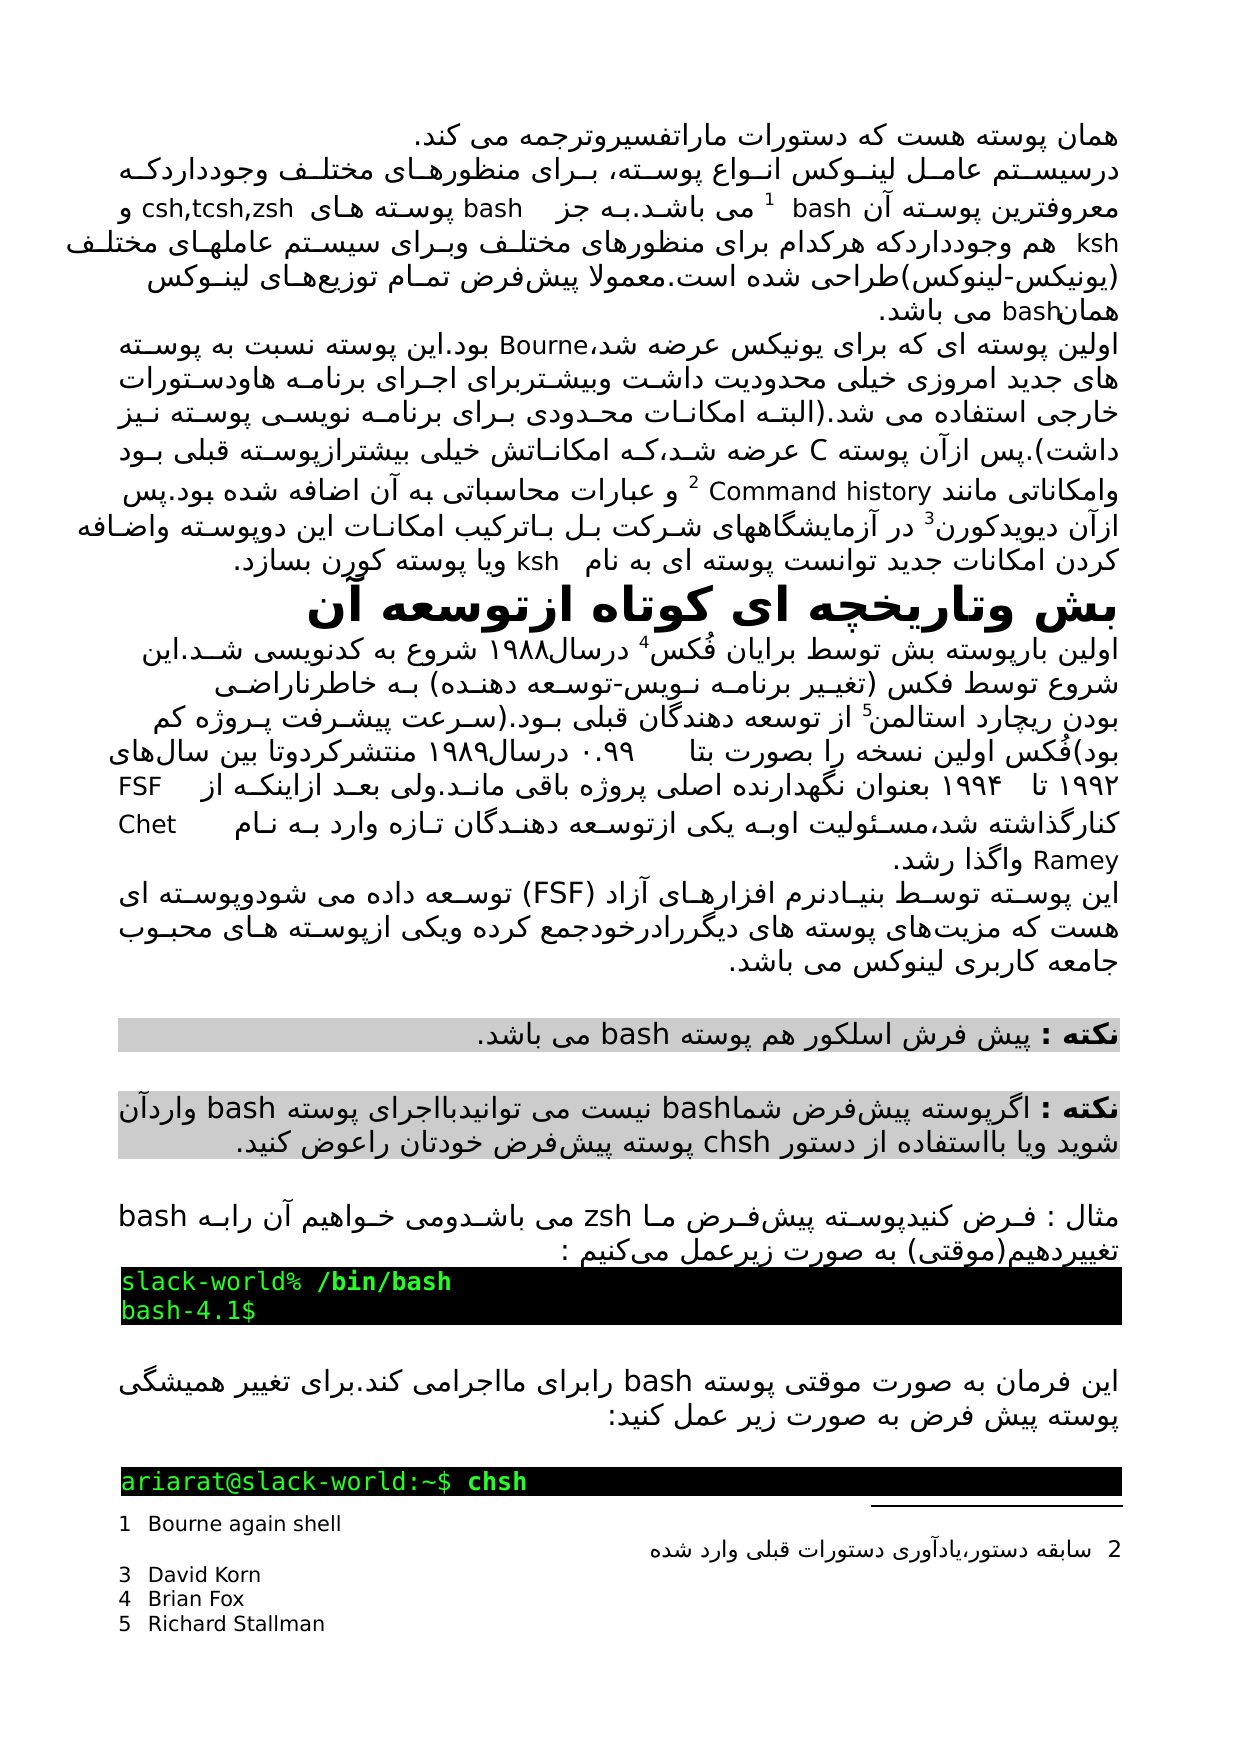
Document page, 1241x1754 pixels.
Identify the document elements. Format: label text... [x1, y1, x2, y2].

text David Korn [118, 1563, 1122, 1587]
text Bourne again shell [118, 1512, 1122, 1536]
text اولین بارپوسته بش توسط برایان فُکس درسال ۱۹۸۸ شروع به کدنویسی شد.این شروع توسط فکس (تغییر برنامه نویس-توسعه دهنده) به خاطرناراضی بودن ریچارد استالمن از توسعه دهندگان قبلی بود.(سرعت پیشرفت پروژه کم بود)فُکس اولین نسخه را بصورت بتا ۰.۹۹ درسال ۱۹۸۹ منتشرکردوتا بین سال‌های ۱۹۹۲ تا ۱۹۹۴ بعنوان نگهدارنده اصلی پروژه باقی ماند.ولی بعد ازاینکه ازFSF کنارگذاشته شد،مسئولیت اوبه یکی ازتوسعه دهندگان تازه وارد به نام Chet Ramey واگذا رشد. [118, 633, 1120, 876]
text همان پوسته هست که دستورات ماراتفسیروترجمه می کند. [118, 118, 1120, 152]
text درسیستم عامل لینوکس انواع پوسته، برای منظورهای مختلف وجودداردکه معروفترین پوسته آن bash می باشد.به جز bash پوسته های csh,tcsh,zsh و ksh هم وجودداردکه هرکدام برای منظورهای مختلف وبرای سیستم عاملهای مختلف (یونیکس-لینوکس)طراحی شده است.معمولا پیش‌فرض تمام توزیع‌های لینوکس همان bash می باشد. [118, 152, 1120, 328]
text اولین پوسته ای که برای یونیکس عرضه شد،Bourne بود.این پوسته نسبت به پوسته های جدید امروزی خیلی محدودیت داشت وبیشتربرای اجرای برنامه هاودستورات خارجی استفاده می شد.(البته امکانات محدودی برای برنامه نویسی پوسته نیز داشت).پس ازآن پوسته C عرضه شد،که امکاناتش خیلی بیشترازپوسته قبلی بود وامکاناتی مانند Command history و عبارات محاسباتی به آن اضافه شده بود.پس ازآن دیویدکورن در آزمایشگاههای شرکت بل باترکیب امکانات این دوپوسته واضافه کردن امکانات جدید توانست پوسته ای به نام ksh ویا پوسته کورن بسازد. [118, 328, 1120, 577]
text سابقه دستور،یادآوری دستورات قبلی وارد شده [118, 1536, 1122, 1563]
text Richard Stallman [118, 1612, 1122, 1636]
text ariarat@slack-world:~$ chsh [121, 1467, 1122, 1496]
text slack-world% /bin/bash [121, 1267, 1122, 1296]
text مثال : فرض کنیدپوسته پیش‌فرض ما zsh می باشدومی خواهیم آن رابه bash تغییردهیم(موقتی) به صورت زیرعمل می‌کنیم : [118, 1199, 1120, 1267]
text بش وتاریخچه ای کوتاه ازتوسعه آن [118, 577, 1120, 633]
text نکته : اگرپوسته پیش‌فرض شماbash نیست می توانیدبااجرای پوسته bash واردآن شوید ویا بااستفاده از دستور chsh پوسته پیش‌فرض خودتان راعوض کنید. [118, 1091, 1120, 1159]
text bash-4.1$ [121, 1296, 1122, 1325]
text Brian Fox [118, 1587, 1122, 1612]
text این فرمان به صورت موقتی پوسته bash رابرای مااجرامی کند.برای تغییر همیشگی پوسته پیش فرض به صورت زیر عمل کنید: [118, 1365, 1120, 1433]
text نکته : پیش فرش اسلکور هم پوسته bash می باشد. [118, 1018, 1120, 1052]
text این پوسته توسط بنیادنرم افزارهای آزاد (FSF) توسعه داده می شودوپوسته ای هست که مزیت‌های پوسته های دیگررادرخودجمع کرده ویکی ازپوسته های محبوب جامعه کاربری لینوکس می باشد. [118, 876, 1120, 978]
